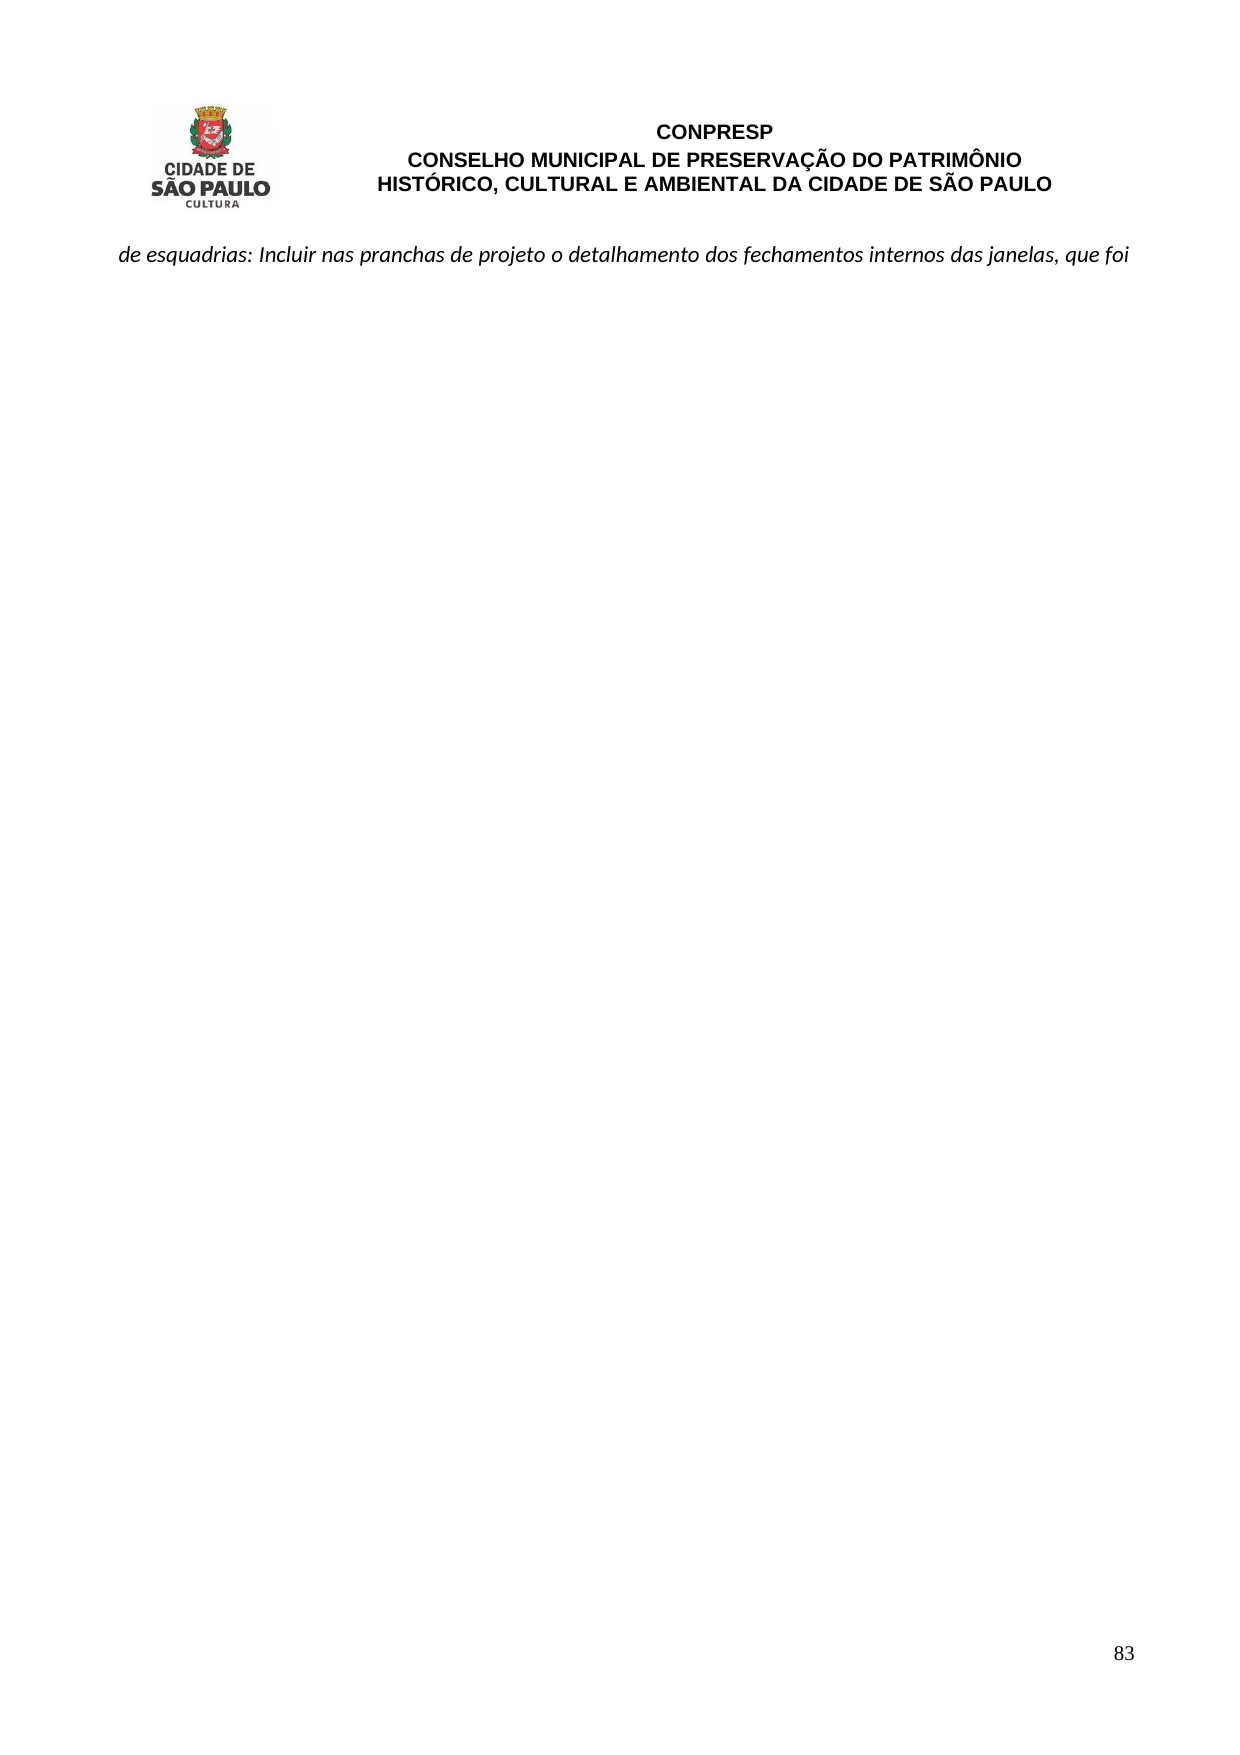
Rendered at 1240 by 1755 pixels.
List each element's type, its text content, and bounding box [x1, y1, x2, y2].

text de esquadrias: Incluir nas pranchas de projeto o detalhamento dos fechamentos internos das janelas, que foi [118, 240, 1135, 268]
